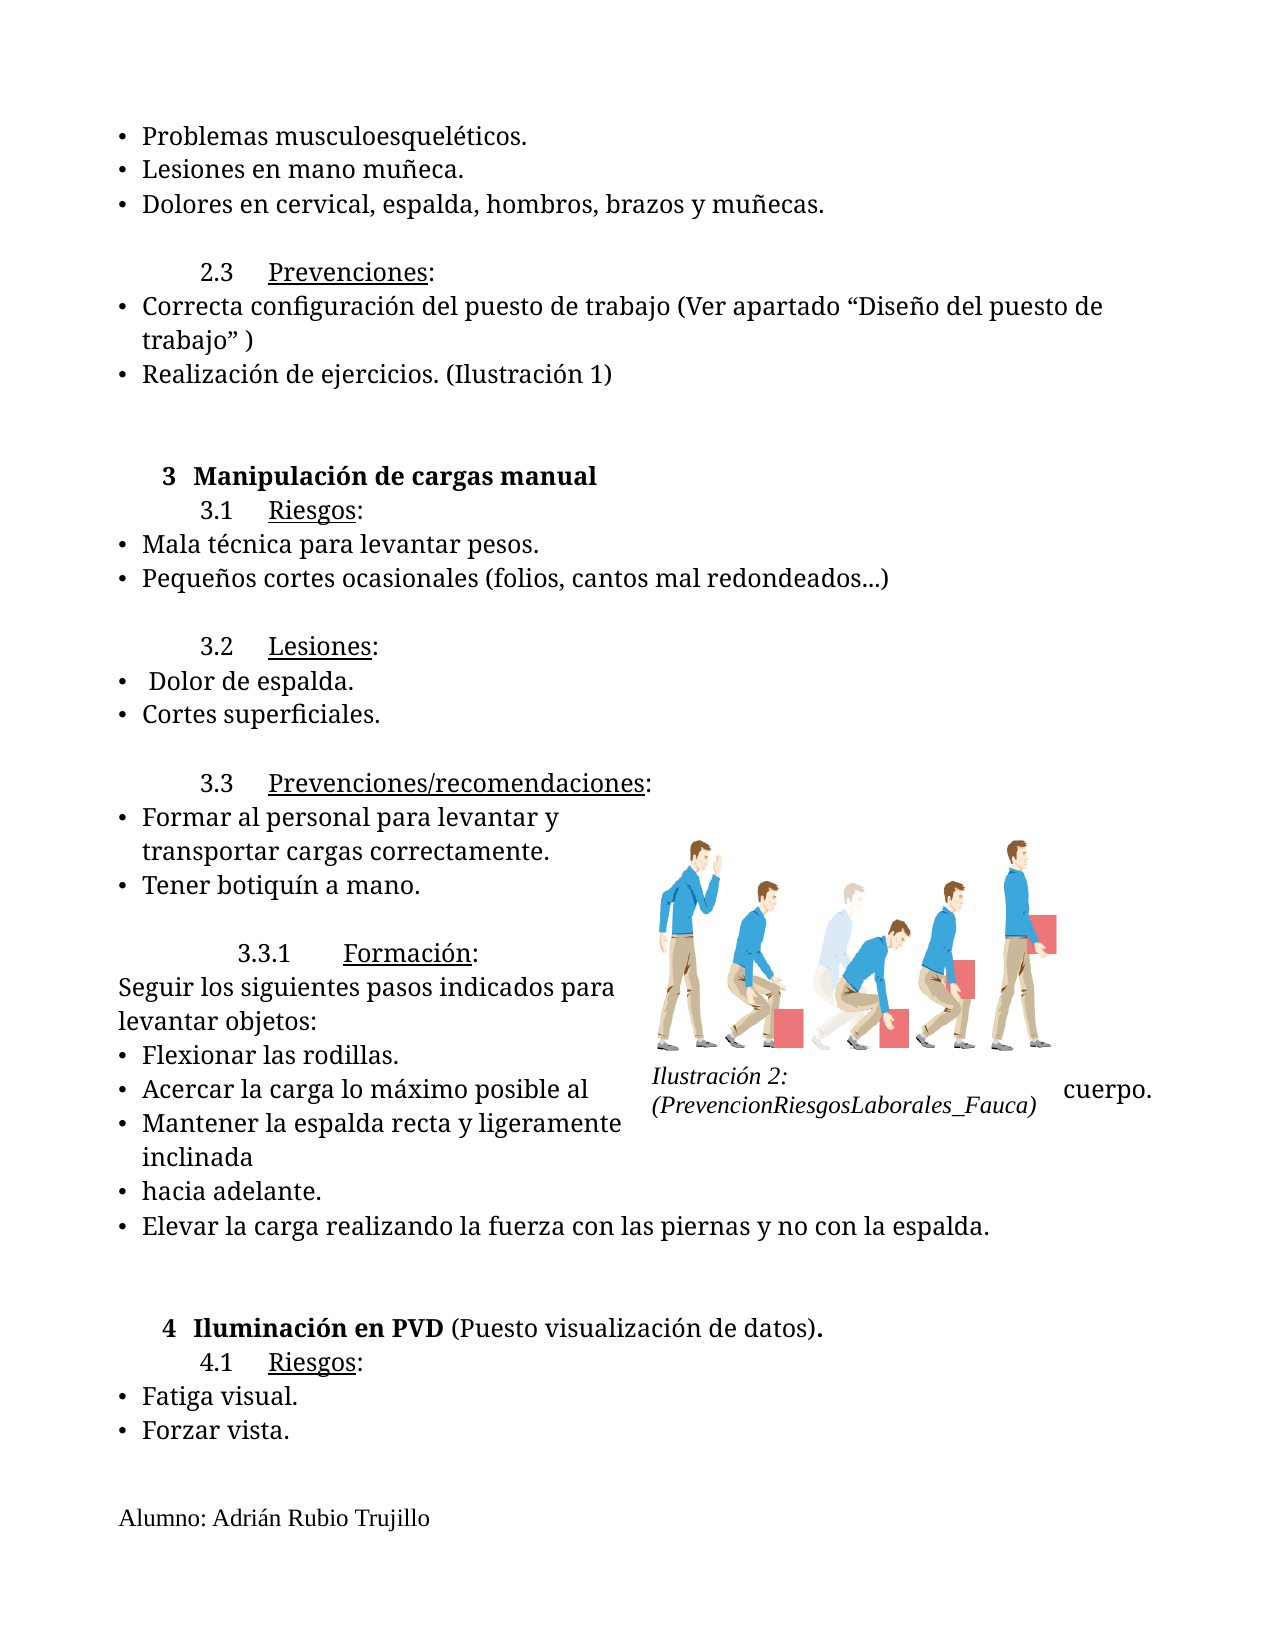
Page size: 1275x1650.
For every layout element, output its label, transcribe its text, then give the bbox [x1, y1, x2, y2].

list Cortes superficiales. [118, 697, 1157, 731]
list [1063, 936, 1157, 970]
list Mala técnica para levantar pesos. [118, 527, 1157, 561]
list Riesgos: [193, 1344, 1157, 1378]
list [1063, 1038, 1157, 1072]
list [652, 817, 1063, 829]
list Forzar vista. [118, 1412, 1157, 1447]
list Acercar la carga lo máximo posible al [118, 1072, 652, 1106]
list Correcta configuración del puesto de trabajo (Ver apartado “Diseño del puesto de trabajo” ) [118, 288, 1157, 357]
list Lesiones en mano muñeca. [118, 152, 1157, 186]
picture [651, 829, 1063, 1056]
list Dolor de espalda. [118, 663, 1157, 697]
list Dolores en cervical, espalda, hombros, brazos y muñecas. [118, 186, 1157, 220]
list Riesgos: [193, 493, 1157, 527]
list Elevar la carga realizando la fuerza con las piernas y no con la espalda. [118, 1208, 1157, 1242]
list Realización de ejercicios. (Ilustración 1) [118, 357, 1157, 391]
list Mantener la espalda recta y ligeramente inclinada [118, 1106, 1157, 1174]
list Prevenciones: [193, 254, 1157, 288]
list Prevenciones/recomendaciones: [193, 765, 1157, 799]
list Formación: [231, 936, 651, 970]
list cuerpo. [1063, 1072, 1157, 1106]
list [1063, 867, 1157, 902]
text [1063, 970, 1157, 1038]
list Fatiga visual. [118, 1378, 1157, 1412]
list Formar al personal para levantar y transportar cargas correctamente. [118, 799, 1157, 867]
list hacia adelante. [118, 1174, 1157, 1208]
list Manipulación de cargas manual [156, 459, 1157, 493]
list Flexionar las rodillas. [118, 1038, 652, 1072]
text Seguir los siguientes pasos indicados para levantar objetos: [118, 970, 651, 1038]
list Ilustración 2:(PrevencionRiesgosLaborales_Fauca) [652, 1056, 1063, 1119]
list Pequeños cortes ocasionales (folios, cantos mal redondeados...) [118, 561, 1157, 595]
list Iluminación en PVD (Puesto visualización de datos). [156, 1310, 1157, 1344]
list Problemas musculoesqueléticos. [118, 118, 1157, 152]
list Tener botiquín a mano. [118, 867, 651, 902]
list Lesiones: [193, 629, 1157, 663]
